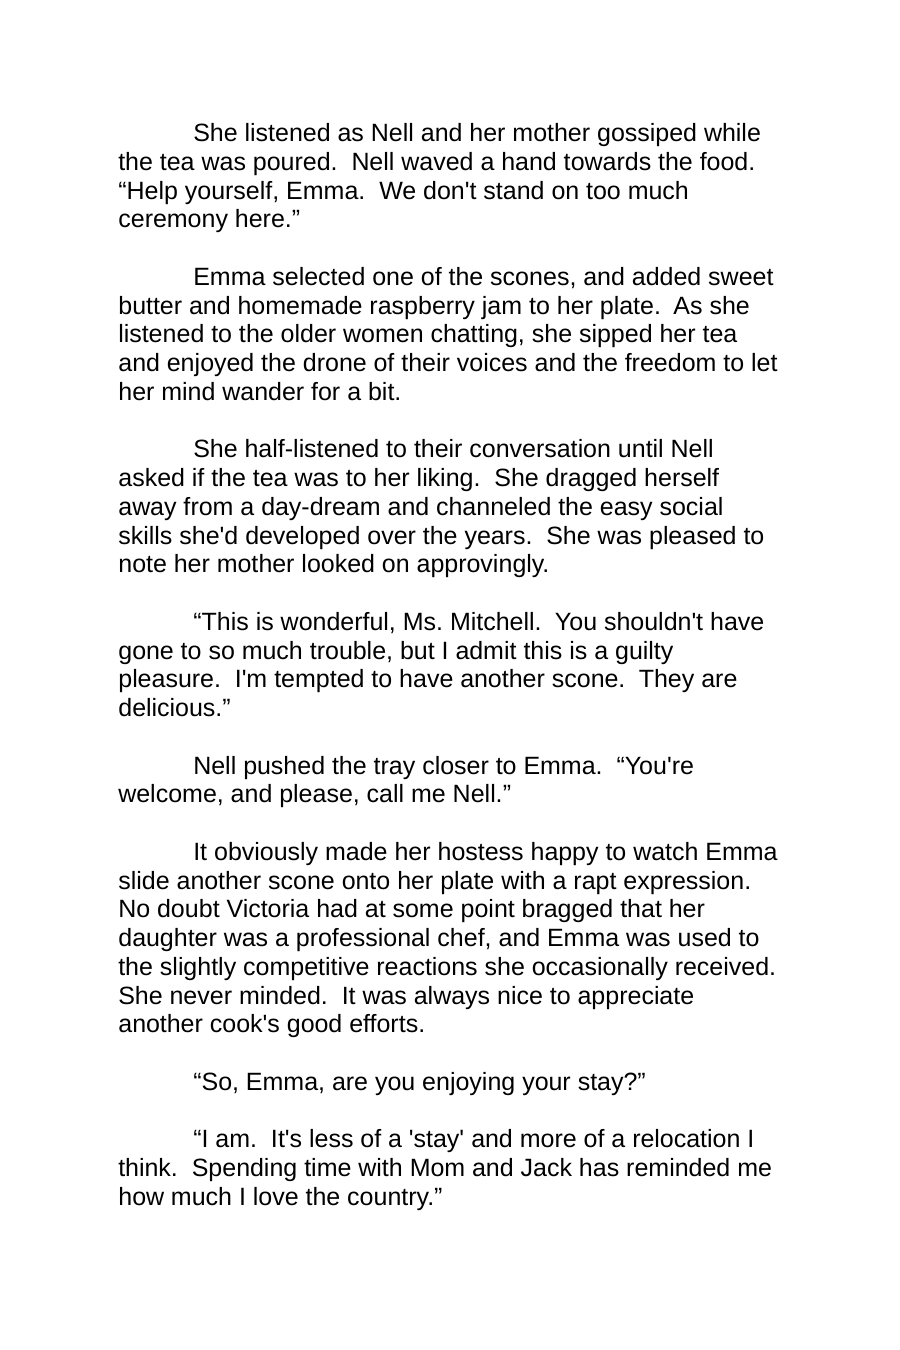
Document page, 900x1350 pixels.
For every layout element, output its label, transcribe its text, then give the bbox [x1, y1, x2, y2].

text “So, Emma, are you enjoying your stay?” [118, 1067, 782, 1096]
text It obviously made her hostess happy to watch Emma slide another scone onto her plate with a rapt expression. No doubt Victoria had at some point bragged that her daughter was a professional chef, and Emma was used to the slightly competitive reactions she occasionally received. She never minded. It was always nice to appreciate another cook's good efforts. [118, 837, 782, 1038]
text “This is wonderful, Ms. Mitchell. You shouldn't have gone to so much trouble, but I admit this is a guilty pleasure. I'm tempted to have another scone. They are delicious.” [118, 607, 782, 722]
text Nell pushed the tray closer to Emma. “You're welcome, and please, call me Nell.” [118, 751, 782, 808]
text “I am. It's less of a 'stay' and more of a relocation I think. Spending time with Mom and Jack has reminded me how much I love the country.” [118, 1124, 782, 1211]
text She listened as Nell and her mother gossiped while the tea was poured. Nell waved a hand towards the food. “Help yourself, Emma. We don't stand on too much ceremony here.” [118, 118, 782, 233]
text She half-listened to their conversation until Nell asked if the tea was to her liking. She dragged herself away from a day-dream and channeled the easy social skills she'd developed over the years. She was pleased to note her mother looked on approvingly. [118, 434, 782, 578]
text Emma selected one of the scones, and added sweet butter and homemade raspberry jam to her plate. As she listened to the older women chatting, she sipped her tea and enjoyed the drone of their voices and the freedom to let her mind wander for a bit. [118, 262, 782, 406]
